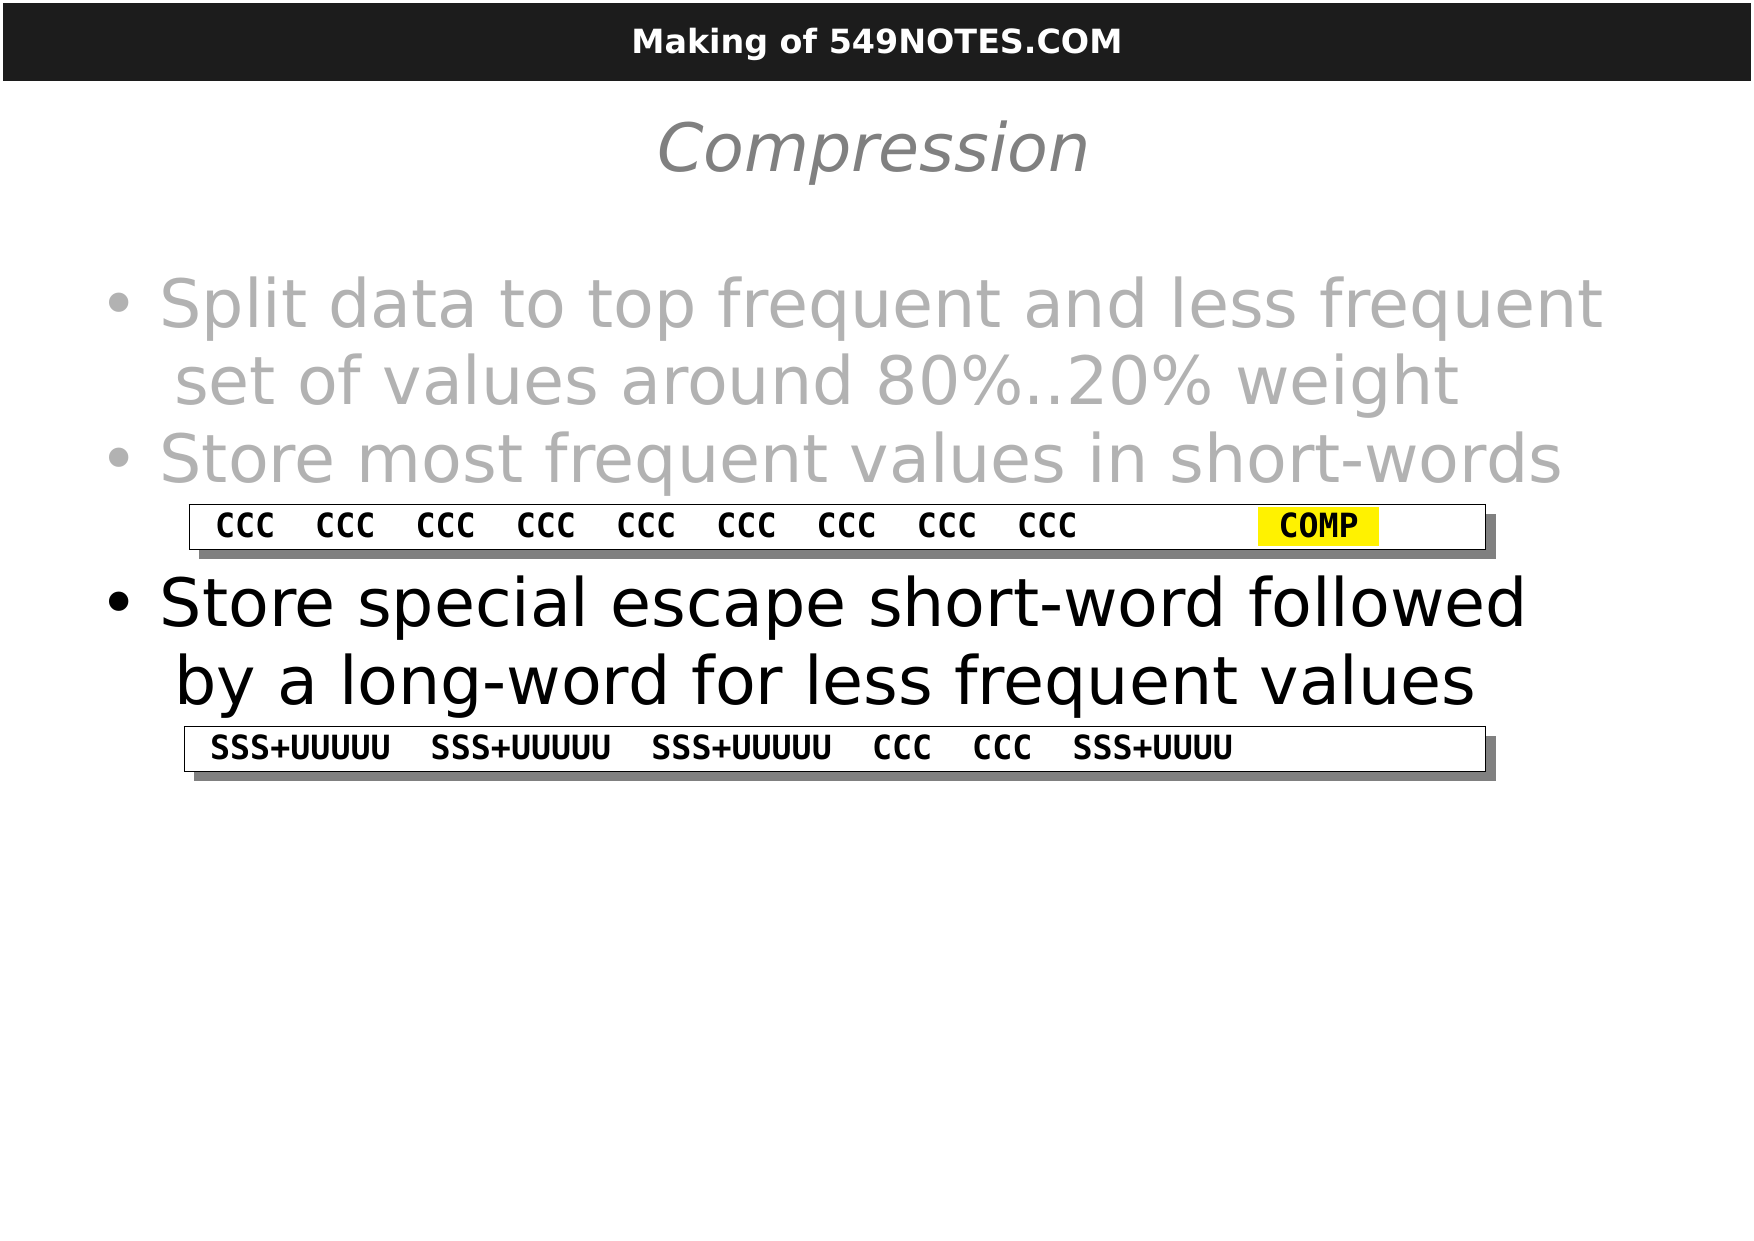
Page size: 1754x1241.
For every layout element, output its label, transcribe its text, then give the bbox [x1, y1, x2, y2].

table_header CCC CCC CCC CCC CCC CCC CCC CCC CCC COMP [183, 498, 1502, 565]
text by a long-word for less frequent values [3, 642, 1751, 720]
text • Split data to top frequent and less frequent [3, 265, 1751, 343]
text Compression [3, 110, 1751, 188]
table_header SSS+UUUUU SSS+UUUUU SSS+UUUUU CCC CCC SSS+UUUU [178, 720, 1502, 787]
text • Store most frequent values in short-words [3, 420, 1751, 498]
text set of values around 80%..20% weight [3, 343, 1751, 420]
text • Store special escape short-word followed [3, 565, 1751, 642]
